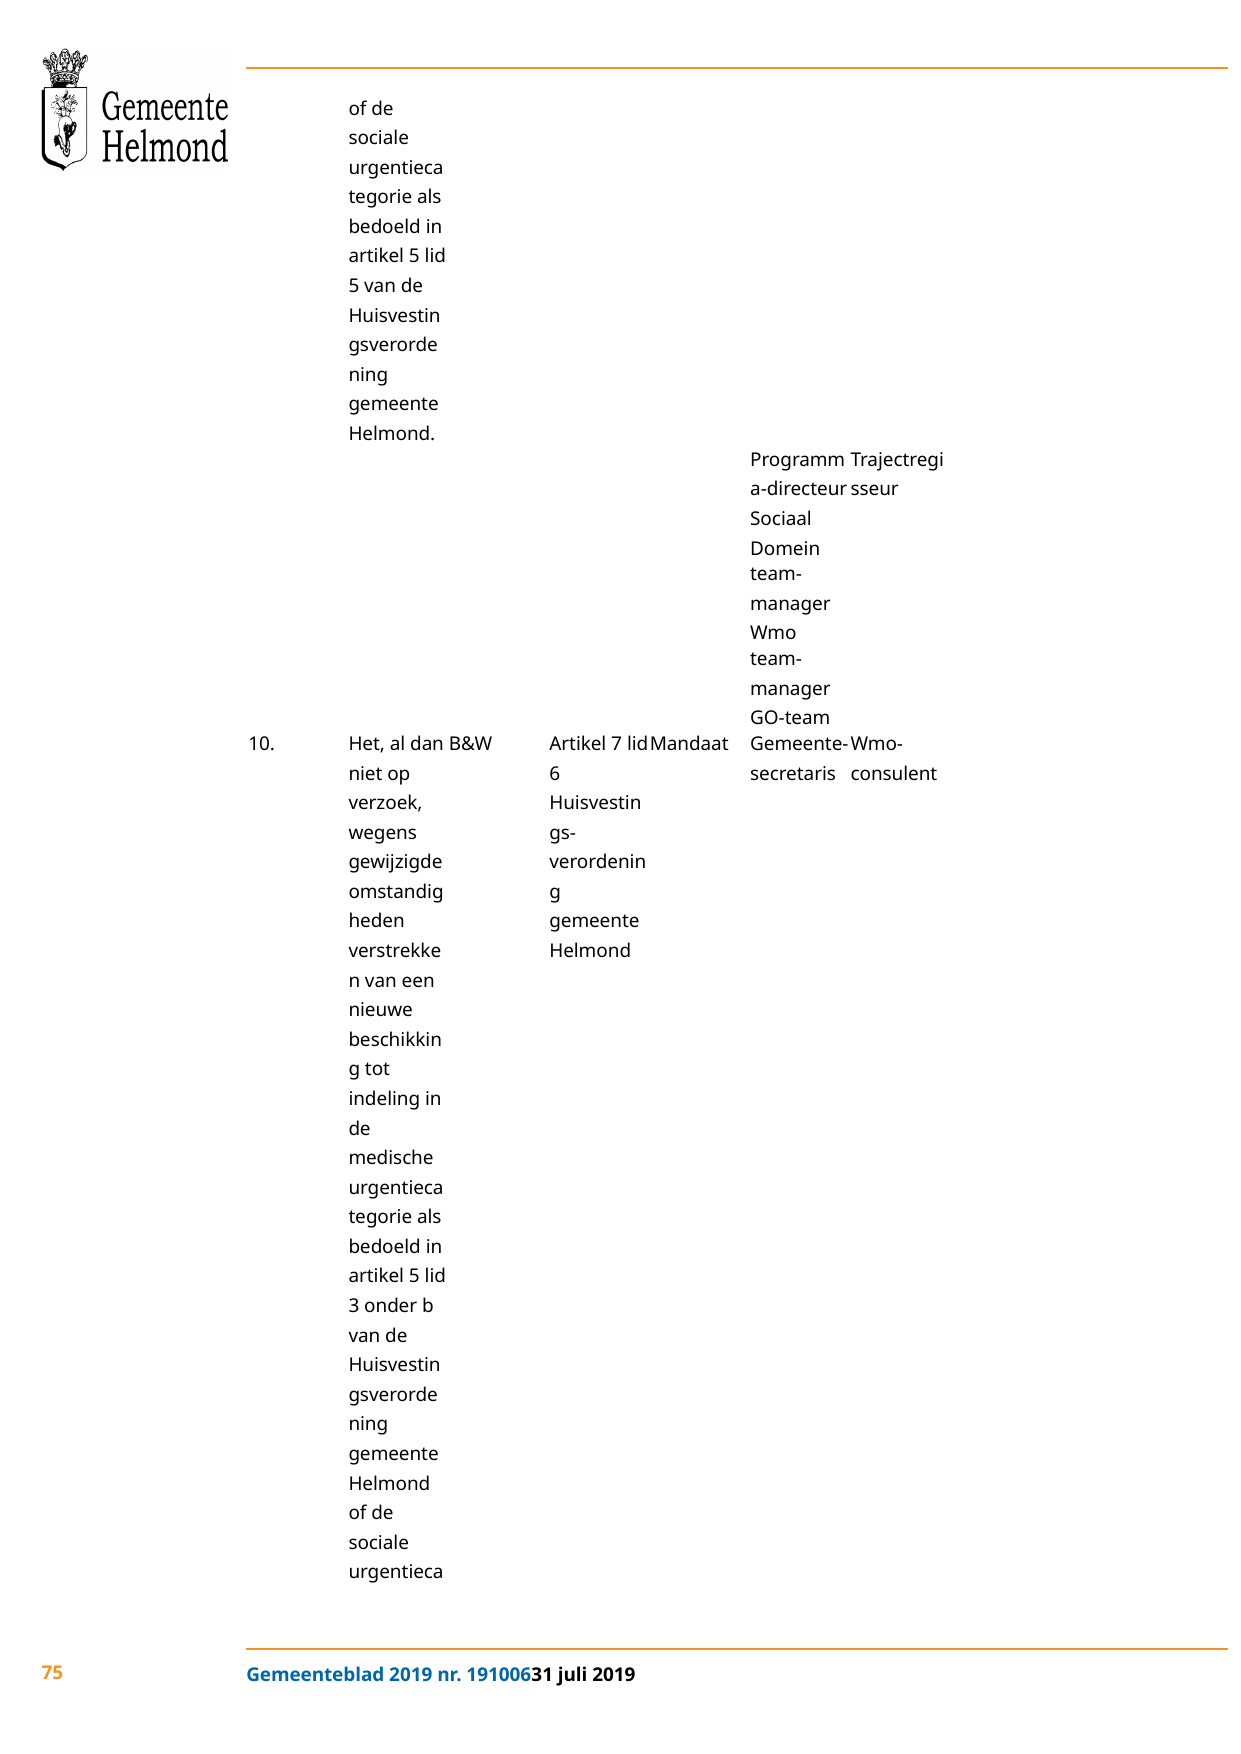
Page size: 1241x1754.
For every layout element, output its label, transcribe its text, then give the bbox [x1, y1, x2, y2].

table_cell [951, 645, 1051, 730]
table_cell Artikel 7 lid 6 Huisvestings-verordening gemeente Helmond [549, 730, 649, 1584]
table_cell [951, 560, 1051, 645]
table_cell [248, 560, 348, 645]
table_cell Het, al dan niet op verzoek, wegens gewijzigde omstandigheden verstrekken van een nieuwe beschikking tot indeling in de medische urgentiecategorie als bedoeld in artikel 5 lid 3 onder b van de Huisvestingsverordening gemeente Helmond of de sociale urgentieca [348, 730, 449, 1584]
table_cell Programma-directeur Sociaal Domein [750, 446, 850, 560]
table_cell [951, 95, 1051, 446]
table_cell Wmo-consulent [850, 730, 951, 1584]
table_cell [248, 446, 348, 560]
table_cell [449, 560, 549, 645]
table_cell [850, 645, 951, 730]
table_cell [248, 645, 348, 730]
table_cell team-manager Wmo [750, 560, 850, 645]
table_cell [650, 446, 750, 560]
table_cell [650, 560, 750, 645]
table_cell 10. [248, 730, 348, 1584]
table_cell of de sociale urgentiecategorie als bedoeld in artikel 5 lid 5 van de Huisvestingsverordening gemeente Helmond. [348, 95, 449, 446]
table_cell [750, 95, 850, 446]
table_cell [650, 95, 750, 446]
table_cell [348, 446, 449, 560]
table_cell [850, 95, 951, 446]
table_cell Gemeente-secretaris [750, 730, 850, 1584]
picture [41, 47, 231, 172]
table_cell [951, 730, 1051, 1584]
table_cell [549, 645, 649, 730]
table_cell [850, 560, 951, 645]
table_cell [951, 446, 1051, 560]
table_cell [650, 645, 750, 730]
table_cell [449, 95, 549, 446]
table_cell [449, 446, 549, 560]
table_cell B&W [449, 730, 549, 1584]
table_cell Mandaat [650, 730, 750, 1584]
table_cell [449, 645, 549, 730]
table_cell [248, 95, 348, 446]
table_cell [549, 560, 649, 645]
table_cell [348, 645, 449, 730]
table_cell [348, 560, 449, 645]
table_cell team-manager GO-team [750, 645, 850, 730]
table_cell Trajectregisseur [850, 446, 951, 560]
table_cell [549, 95, 649, 446]
table_cell [549, 446, 649, 560]
